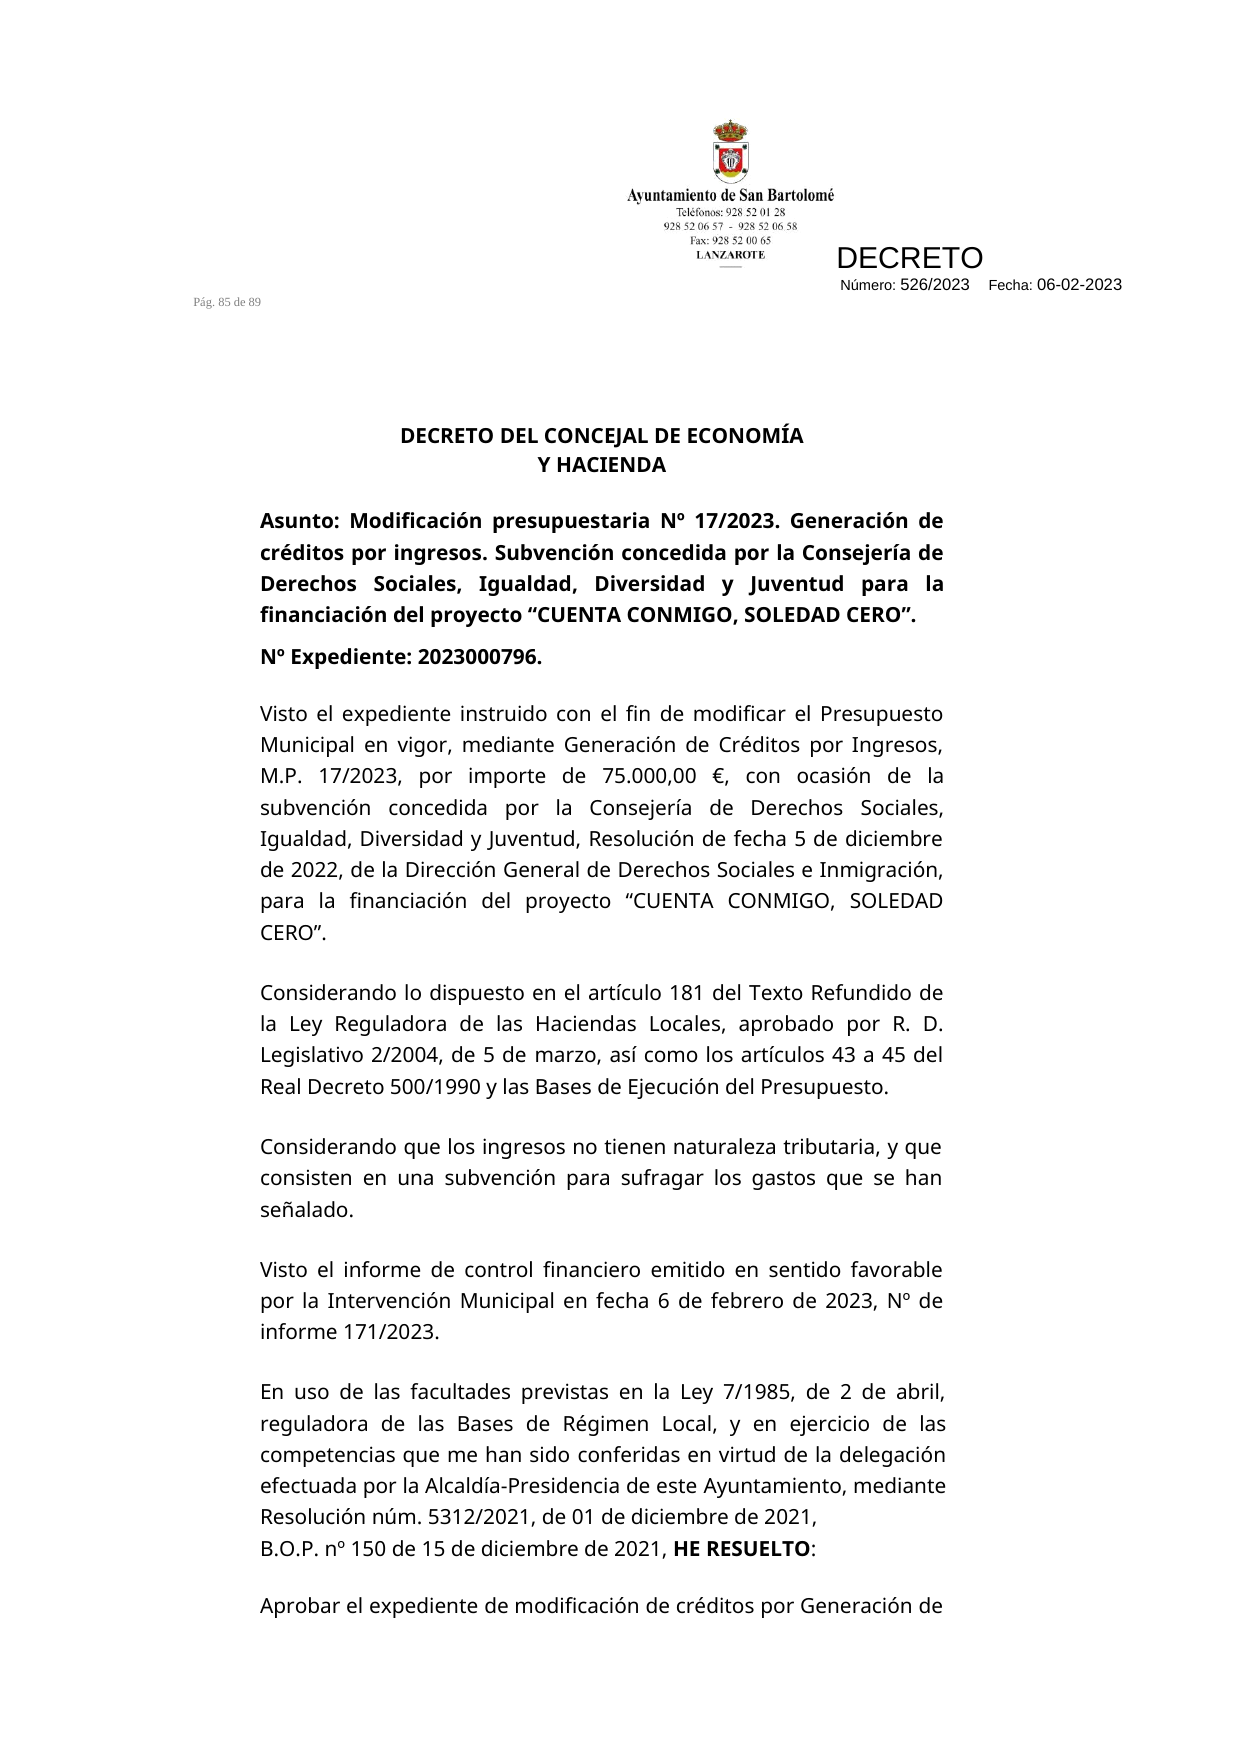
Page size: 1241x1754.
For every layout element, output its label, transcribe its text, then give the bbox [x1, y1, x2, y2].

text B.O.P. nº 150 de 15 de diciembre de 2021, HE RESUELTO: [260, 1534, 1122, 1562]
text Visto el expediente instruido con el fin de modificar el Presupuesto Municipal en vigor, mediante Generación de Créditos por Ingresos, M.P. 17/2023, por importe de 75.000,00 €, con ocasión de la subvención concedida por la Consejería de Derechos Sociales, Igualdad, Diversidad y Juventud, Resolución de fecha 5 de diciembre de 2022, de la Dirección General de Derechos Sociales e Inmigración, para la financiación del proyecto “CUENTA CONMIGO, SOLEDAD CERO”. [260, 699, 944, 946]
text Número: 526/2023 Fecha: 06-02-2023 [118, 274, 1122, 294]
text Considerando lo dispuesto en el artículo 181 del Texto Refundido de la Ley Reguladora de las Haciendas Locales, aprobado por R. D. Legislativo 2/2004, de 5 de marzo, así como los artículos 43 a 45 del Real Decreto 500/1990 y las Bases de Ejecución del Presupuesto. [260, 978, 944, 1100]
text En uso de las facultades previstas en la Ley 7/1985, de 2 de abril, reguladora de las Bases de Régimen Local, y en ejercicio de las competencias que me han sido conferidas en virtud de la delegación efectuada por la Alcaldía-Presidencia de este Ayuntamiento, mediante Resolución núm. 5312/2021, de 01 de diciembre de 2021, [260, 1377, 946, 1531]
text Asunto: Modificación presupuestaria Nº 17/2023. Generación de créditos por ingresos. Subvención concedida por la Consejería de Derechos Sociales, Igualdad, Diversidad y Juventud para la financiación del proyecto “CUENTA CONMIGO, SOLEDAD CERO”. [260, 506, 944, 628]
text DECRETO DEL CONCEJAL DE ECONOMÍA Y HACIENDA [399, 421, 804, 478]
text Considerando que los ingresos no tienen naturaleza tributaria, y que consisten en una subvención para sufragar los gastos que se han señalado. [260, 1132, 943, 1223]
text Nº Expediente: 2023000796. [260, 642, 1122, 671]
text Pág. 85 de 89 [193, 294, 1122, 309]
text Aprobar el expediente de modificación de créditos por Generación de [260, 1591, 944, 1619]
text Visto el informe de control financiero emitido en sentido favorable por la Intervención Municipal en fecha 6 de febrero de 2023, Nº de informe 171/2023. [260, 1255, 944, 1346]
text DECRETO [118, 118, 984, 274]
